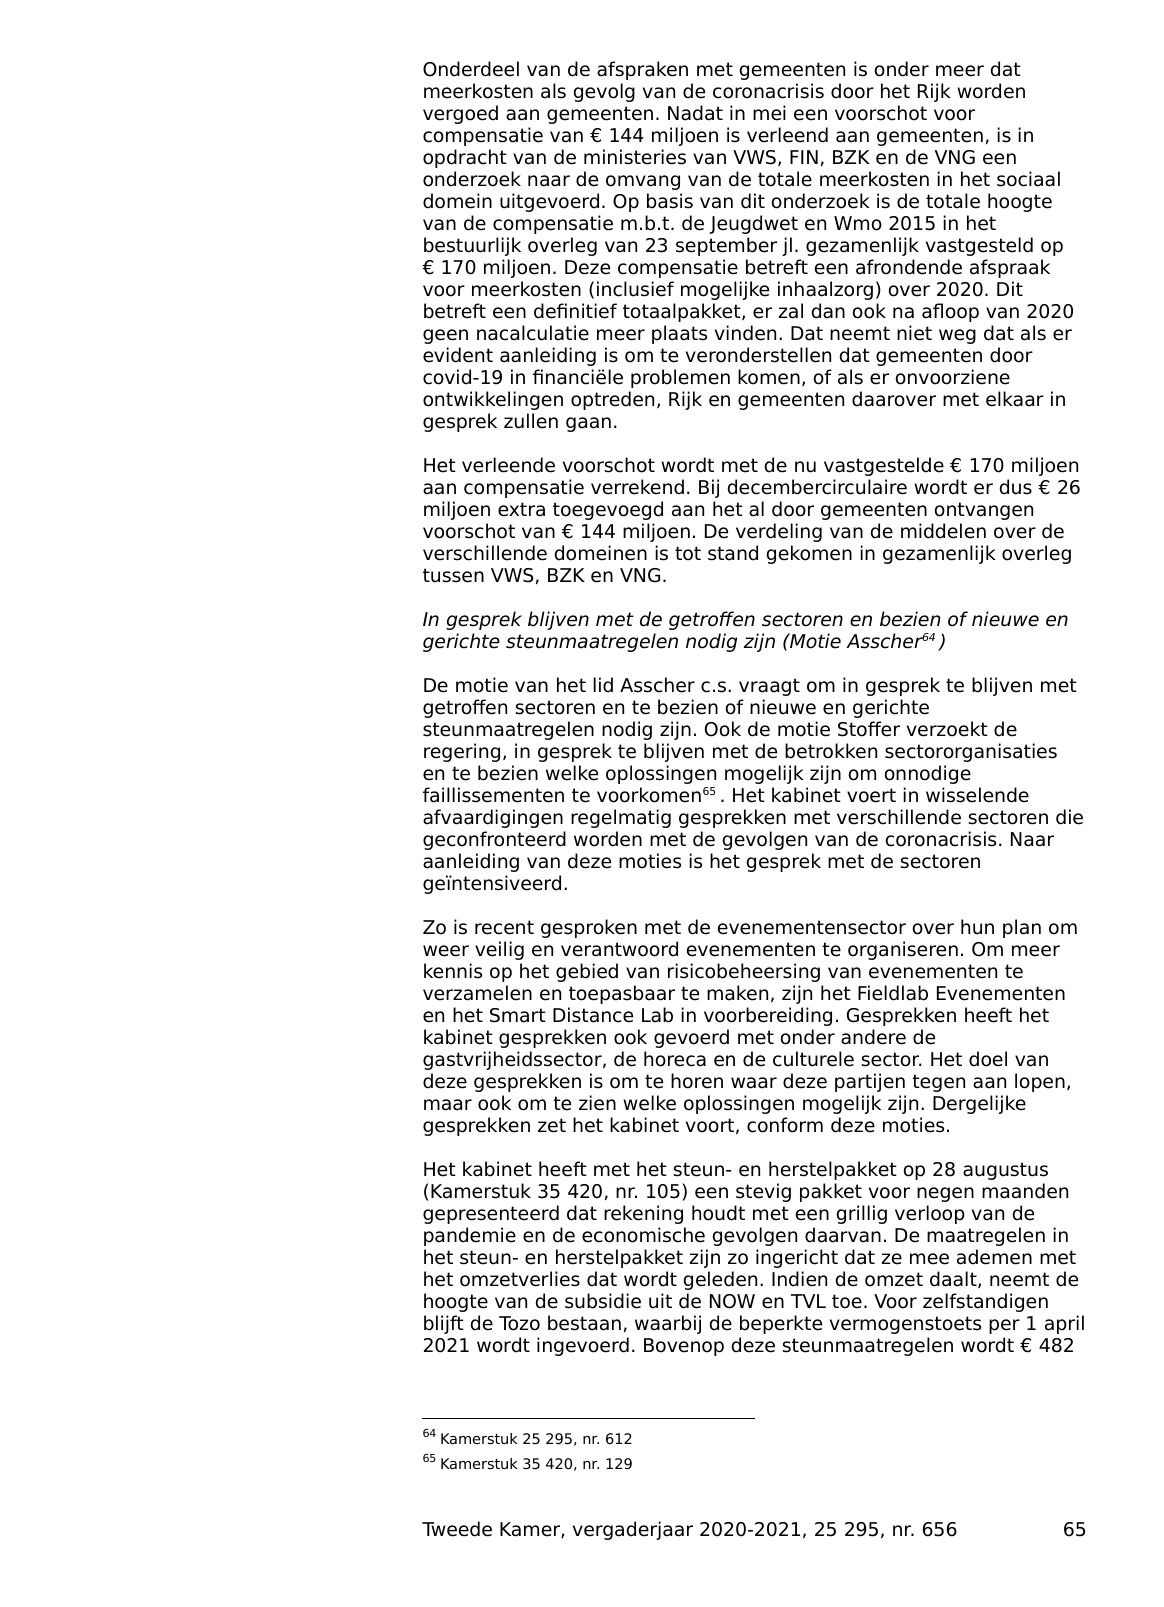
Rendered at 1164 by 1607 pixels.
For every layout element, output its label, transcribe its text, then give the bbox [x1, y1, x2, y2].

text Zo is recent gesproken met de evenementensector over hun plan om weer veilig en verantwoord evenementen te organiseren. Om meer kennis op het gebied van risicobeheersing van evenementen te verzamelen en toepasbaar te maken, zijn het Fieldlab Evenementen en het Smart Distance Lab in voorbereiding. Gesprekken heeft het kabinet gesprekken ook gevoerd met onder andere de gastvrijheidssector, de horeca en de culturele sector. Het doel van deze gesprekken is om te horen waar deze partijen tegen aan lopen, maar ook om te zien welke oplossingen mogelijk zijn. Dergelijke gesprekken zet het kabinet voort, conform deze moties. [422, 917, 1087, 1137]
text Kamerstuk 25 295, nr. 612 [422, 1427, 1087, 1449]
text De motie van het lid Asscher c.s. vraagt om in gesprek te blijven met getroffen sectoren en te bezien of nieuwe en gerichte steunmaatregelen nodig zijn. Ook de motie Stoffer verzoekt de regering, in gesprek te blijven met de betrokken sectororganisaties en te bezien welke oplossingen mogelijk zijn om onnodige faillissementen te voorkomen. Het kabinet voert in wisselende afvaardigingen regelmatig gesprekken met verschillende sectoren die geconfronteerd worden met de gevolgen van de coronacrisis. Naar aanleiding van deze moties is het gesprek met de sectoren geïntensiveerd. [422, 675, 1087, 895]
text Onderdeel van de afspraken met gemeenten is onder meer dat meerkosten als gevolg van de coronacrisis door het Rijk worden vergoed aan gemeenten. Nadat in mei een voorschot voor compensatie van € 144 miljoen is verleend aan gemeenten, is in opdracht van de ministeries van VWS, FIN, BZK en de VNG een onderzoek naar de omvang van de totale meerkosten in het sociaal domein uitgevoerd. Op basis van dit onderzoek is de totale hoogte van de compensatie m.b.t. de Jeugdwet en Wmo 2015 in het bestuurlijk overleg van 23 september jl. gezamenlijk vastgesteld op € 170 miljoen. Deze compensatie betreft een afrondende afspraak voor meerkosten (inclusief mogelijke inhaalzorg) over 2020. Dit betreft een definitief totaalpakket, er zal dan ook na afloop van 2020 geen nacalculatie meer plaats vinden. Dat neemt niet weg dat als er evident aanleiding is om te veronderstellen dat gemeenten door covid-19 in financiële problemen komen, of als er onvoorziene ontwikkelingen optreden, Rijk en gemeenten daarover met elkaar in gesprek zullen gaan. [422, 59, 1087, 433]
subtitle In gesprek blijven met de getroffen sectoren en bezien of nieuwe en gerichte steunmaatregelen nodig zijn (Motie Asscher) [422, 609, 1087, 653]
text Het verleende voorschot wordt met de nu vastgestelde € 170 miljoen aan compensatie verrekend. Bij decembercirculaire wordt er dus € 26 miljoen extra toegevoegd aan het al door gemeenten ontvangen voorschot van € 144 miljoen. De verdeling van de middelen over de verschillende domeinen is tot stand gekomen in gezamenlijk overleg tussen VWS, BZK en VNG. [422, 455, 1087, 587]
text Het kabinet heeft met het steun- en herstelpakket op 28 augustus (Kamerstuk 35 420, nr. 105) een stevig pakket voor negen maanden gepresenteerd dat rekening houdt met een grillig verloop van de pandemie en de economische gevolgen daarvan. De maatregelen in het steun- en herstelpakket zijn zo ingericht dat ze mee ademen met het omzetverlies dat wordt geleden. Indien de omzet daalt, neemt de hoogte van de subsidie uit de NOW en TVL toe. Voor zelfstandigen blijft de Tozo bestaan, waarbij de beperkte vermogenstoets per 1 april 2021 wordt ingevoerd. Bovenop deze steunmaatregelen wordt € 482 [422, 1159, 1087, 1357]
text Kamerstuk 35 420, nr. 129 [422, 1452, 1087, 1474]
